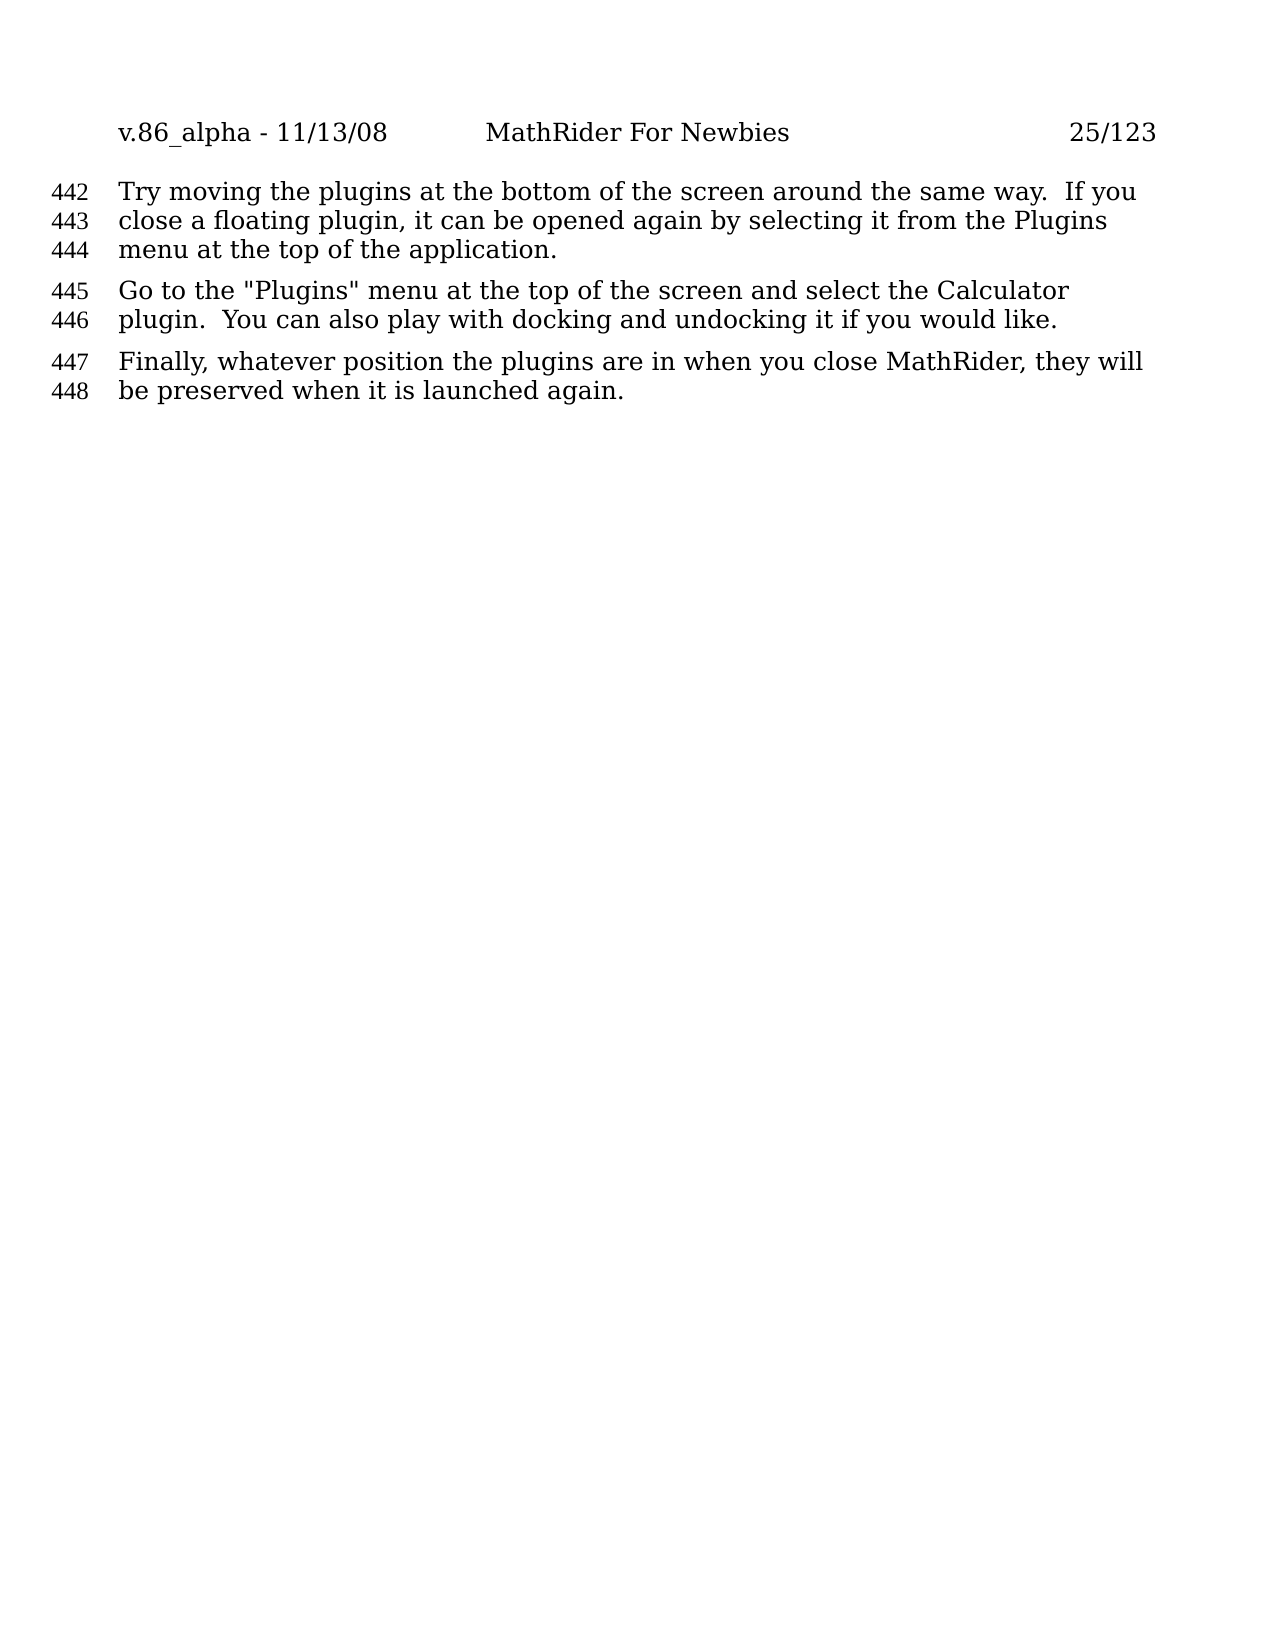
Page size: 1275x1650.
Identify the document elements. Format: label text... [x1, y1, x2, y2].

text Try moving the plugins at the bottom of the screen around the same way. If you close a floating plugin, it can be opened again by selecting it from the Plugins menu at the top of the application. [118, 177, 1157, 264]
text Go to the "Plugins" menu at the top of the screen and select the Calculator plugin. You can also play with docking and undocking it if you would like. [118, 276, 1157, 335]
text Finally, whatever position the plugins are in when you close MathRider, they will be preserved when it is launched again. [118, 347, 1157, 405]
